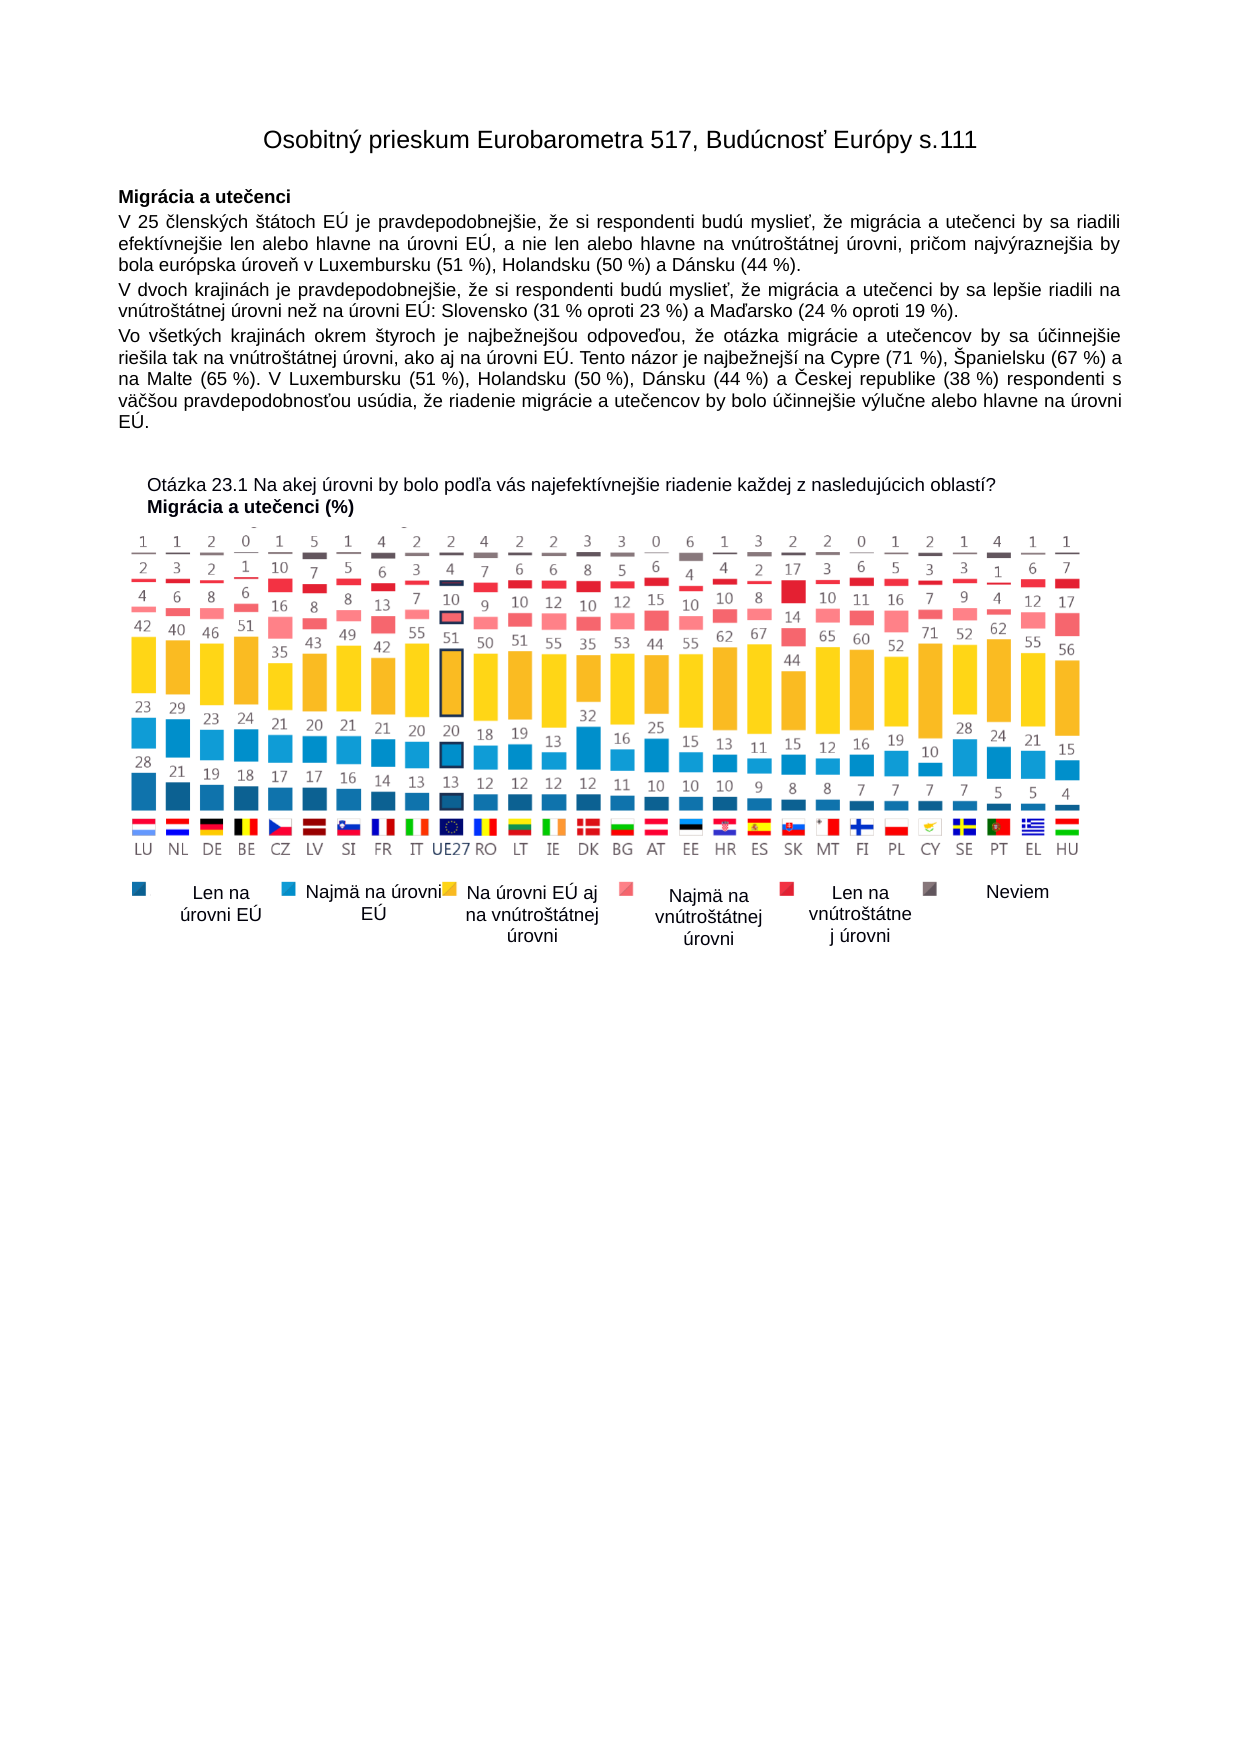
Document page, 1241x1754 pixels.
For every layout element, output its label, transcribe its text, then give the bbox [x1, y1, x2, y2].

text V dvoch krajinách je pravdepodobnejšie, že si respondenti budú myslieť, že migrácia a utečenci by sa lepšie riadili na vnútroštátnej úrovni než na úrovni EÚ: Slovensko (31 % oproti 23 %) a Maďarsko (24 % oproti 19 %). [118, 279, 1122, 322]
text V 25 členských štátoch EÚ je pravdepodobnejšie, že si respondenti budú myslieť, že migrácia a utečenci by sa riadili efektívnejšie len alebo hlavne na úrovni EÚ, a nie len alebo hlavne na vnútroštátnej úrovni, pričom najvýraznejšia by bola európska úroveň v Luxembursku (51 %), Holandsku (50 %) a Dánsku (44 %). [118, 211, 1122, 276]
text Vo všetkých krajinách okrem štyroch je najbežnejšou odpoveďou, že otázka migrácie a utečencov by sa účinnejšie riešila tak na vnútroštátnej úrovni, ako aj na úrovni EÚ. Tento názor je najbežnejší na Cypre (71 %), Španielsku (67 %) a na Malte (65 %). V Luxembursku (51 %), Holandsku (50 %), Dánsku (44 %) a Českej republike (38 %) respondenti s väčšou pravdepodobnosťou usúdia, že riadenie migrácie a utečencov by bolo účinnejšie výlučne alebo hlavne na úrovni EÚ. [118, 325, 1122, 433]
picture [118, 527, 1095, 862]
picture [124, 866, 938, 917]
text Migrácia a utečenci [118, 186, 1122, 208]
